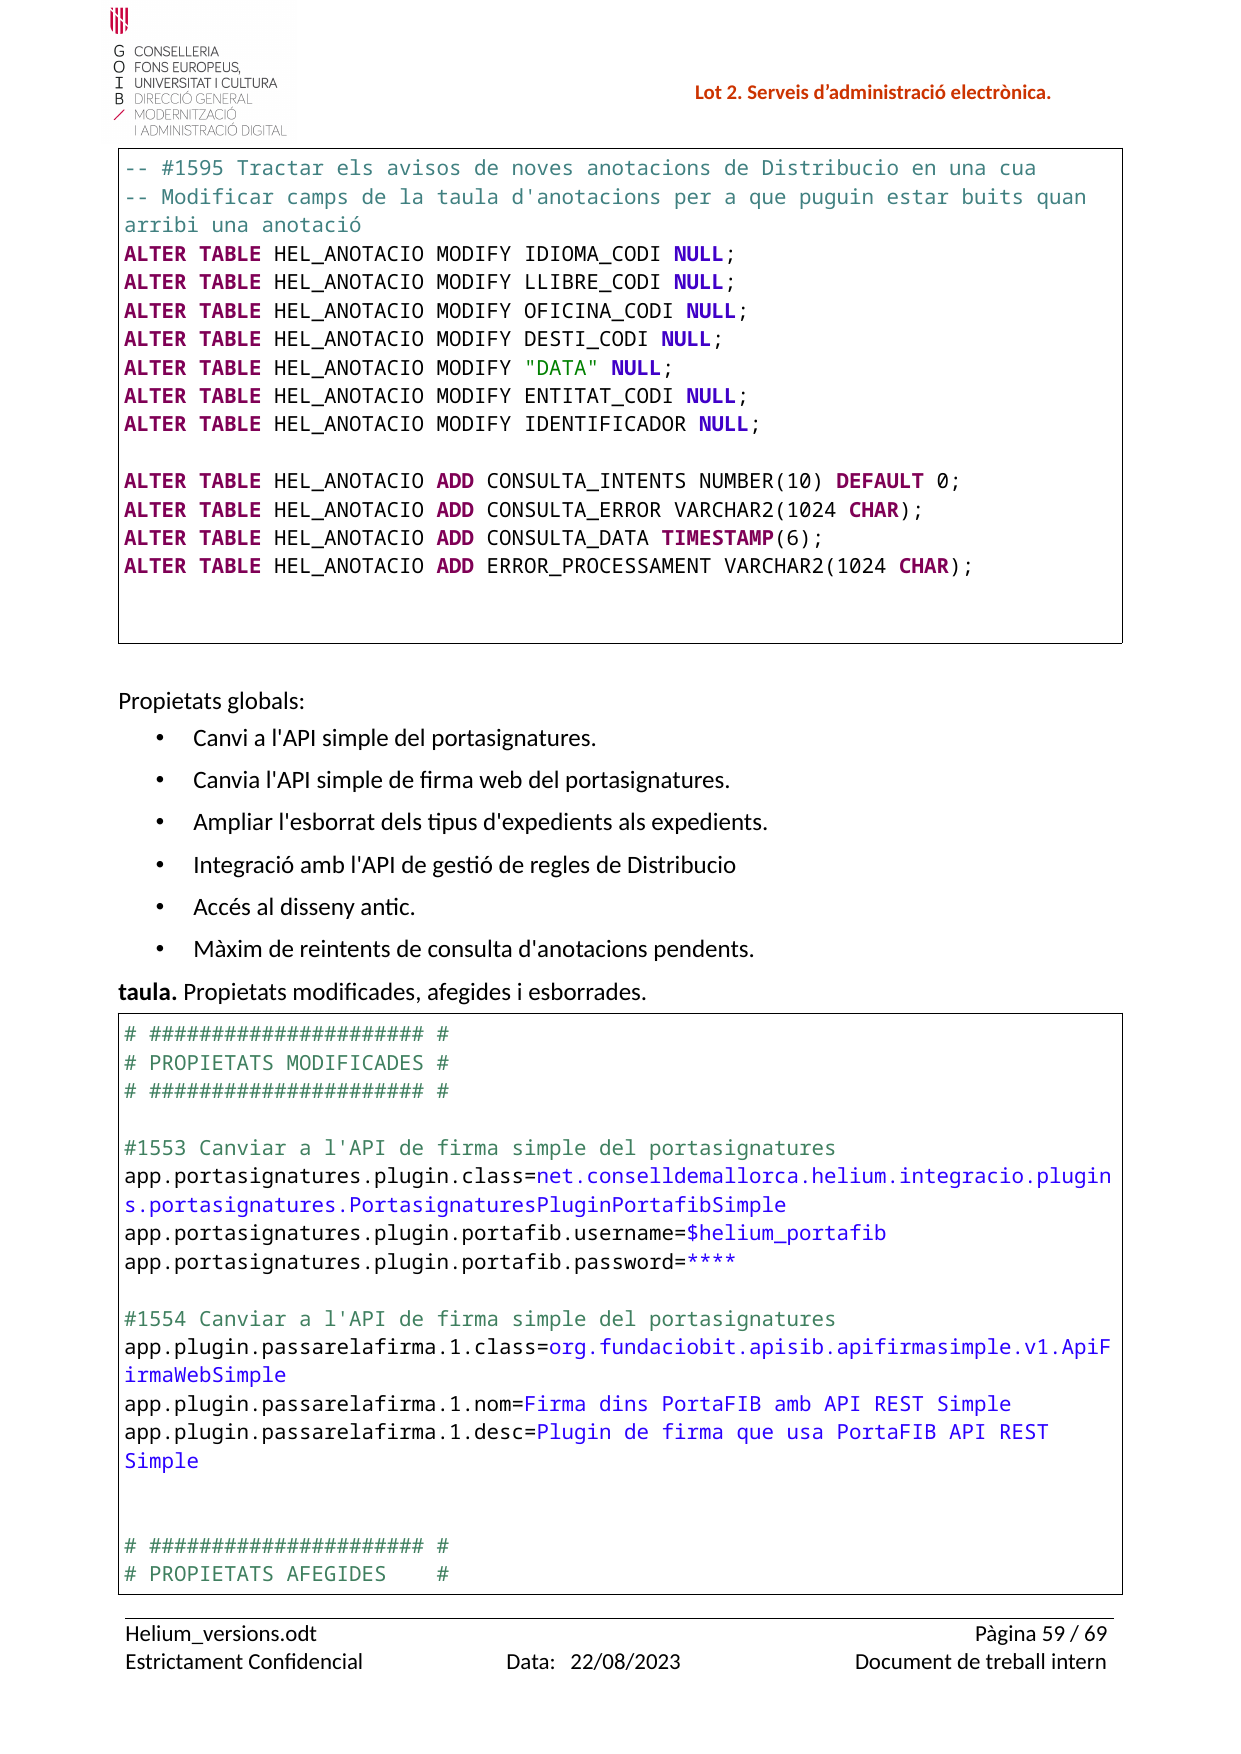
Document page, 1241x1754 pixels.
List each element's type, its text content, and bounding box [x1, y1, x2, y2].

text taula. Propietats modificades, afegides i esborrades. [118, 976, 1122, 1007]
list Accés al disseny antic. [156, 891, 1122, 922]
list Canvi a l'API simple del portasignatures. [156, 722, 1122, 752]
list Ampliar l'esborrat dels tipus d'expedients als expedients. [156, 806, 1122, 837]
table_header -- #1595 Tractar els avisos de noves anotacions de Distribucio en una cua -- Modificar camps de la taula d'anotacions per a que puguin estar buits quan arribi una anotació ALTER TABLE HEL_ANOTACIO MODIFY IDIOMA_CODI NULL; ALTER TABLE HEL_ANOTACIO MODIFY LLIBRE_CODI NULL; ALTER TABLE HEL_ANOTACIO MODIFY OFICINA_CODI NULL; ALTER TABLE HEL_ANOTACIO MODIFY DESTI_CODI NULL; ALTER TABLE HEL_ANOTACIO MODIFY "DATA" NULL; ALTER TABLE HEL_ANOTACIO MODIFY ENTITAT_CODI NULL; ALTER TABLE HEL_ANOTACIO MODIFY IDENTIFICADOR NULL; ALTER TABLE HEL_ANOTACIO ADD CONSULTA_INTENTS NUMBER(10) DEFAULT 0; ALTER TABLE HEL_ANOTACIO ADD CONSULTA_ERROR VARCHAR2(1024 CHAR); ALTER TABLE HEL_ANOTACIO ADD CONSULTA_DATA TIMESTAMP(6); ALTER TABLE HEL_ANOTACIO ADD ERROR_PROCESSAMENT VARCHAR2(1024 CHAR); [119, 149, 1122, 643]
text Propietats globals: [118, 685, 1122, 716]
list Canvia l'API simple de firma web del portasignatures. [156, 764, 1122, 794]
picture [100, 0, 297, 144]
table_header # ###################### # # PROPIETATS MODIFICADES # # ###################### # #1553 Canviar a l'API de firma simple del portasignatures app.portasignatures.plugin.class=net.conselldemallorca.helium.integracio.plugins.portasignatures.PortasignaturesPluginPortafibSimple app.portasignatures.plugin.portafib.username=$helium_portafib app.portasignatures.plugin.portafib.password=**** #1554 Canviar a l'API de firma simple del portasignatures app.plugin.passarelafirma.1.class=org.fundaciobit.apisib.apifirmasimple.v1.ApiFirmaWebSimple app.plugin.passarelafirma.1.nom=Firma dins PortaFIB amb API REST Simple app.plugin.passarelafirma.1.desc=Plugin de firma que usa PortaFIB API REST Simple # ###################### # # PROPIETATS AFEGIDES # [119, 1014, 1122, 1594]
list Integració amb l'API de gestió de regles de Distribucio [156, 849, 1122, 879]
list Màxim de reintents de consulta d'anotacions pendents. [156, 934, 1122, 964]
